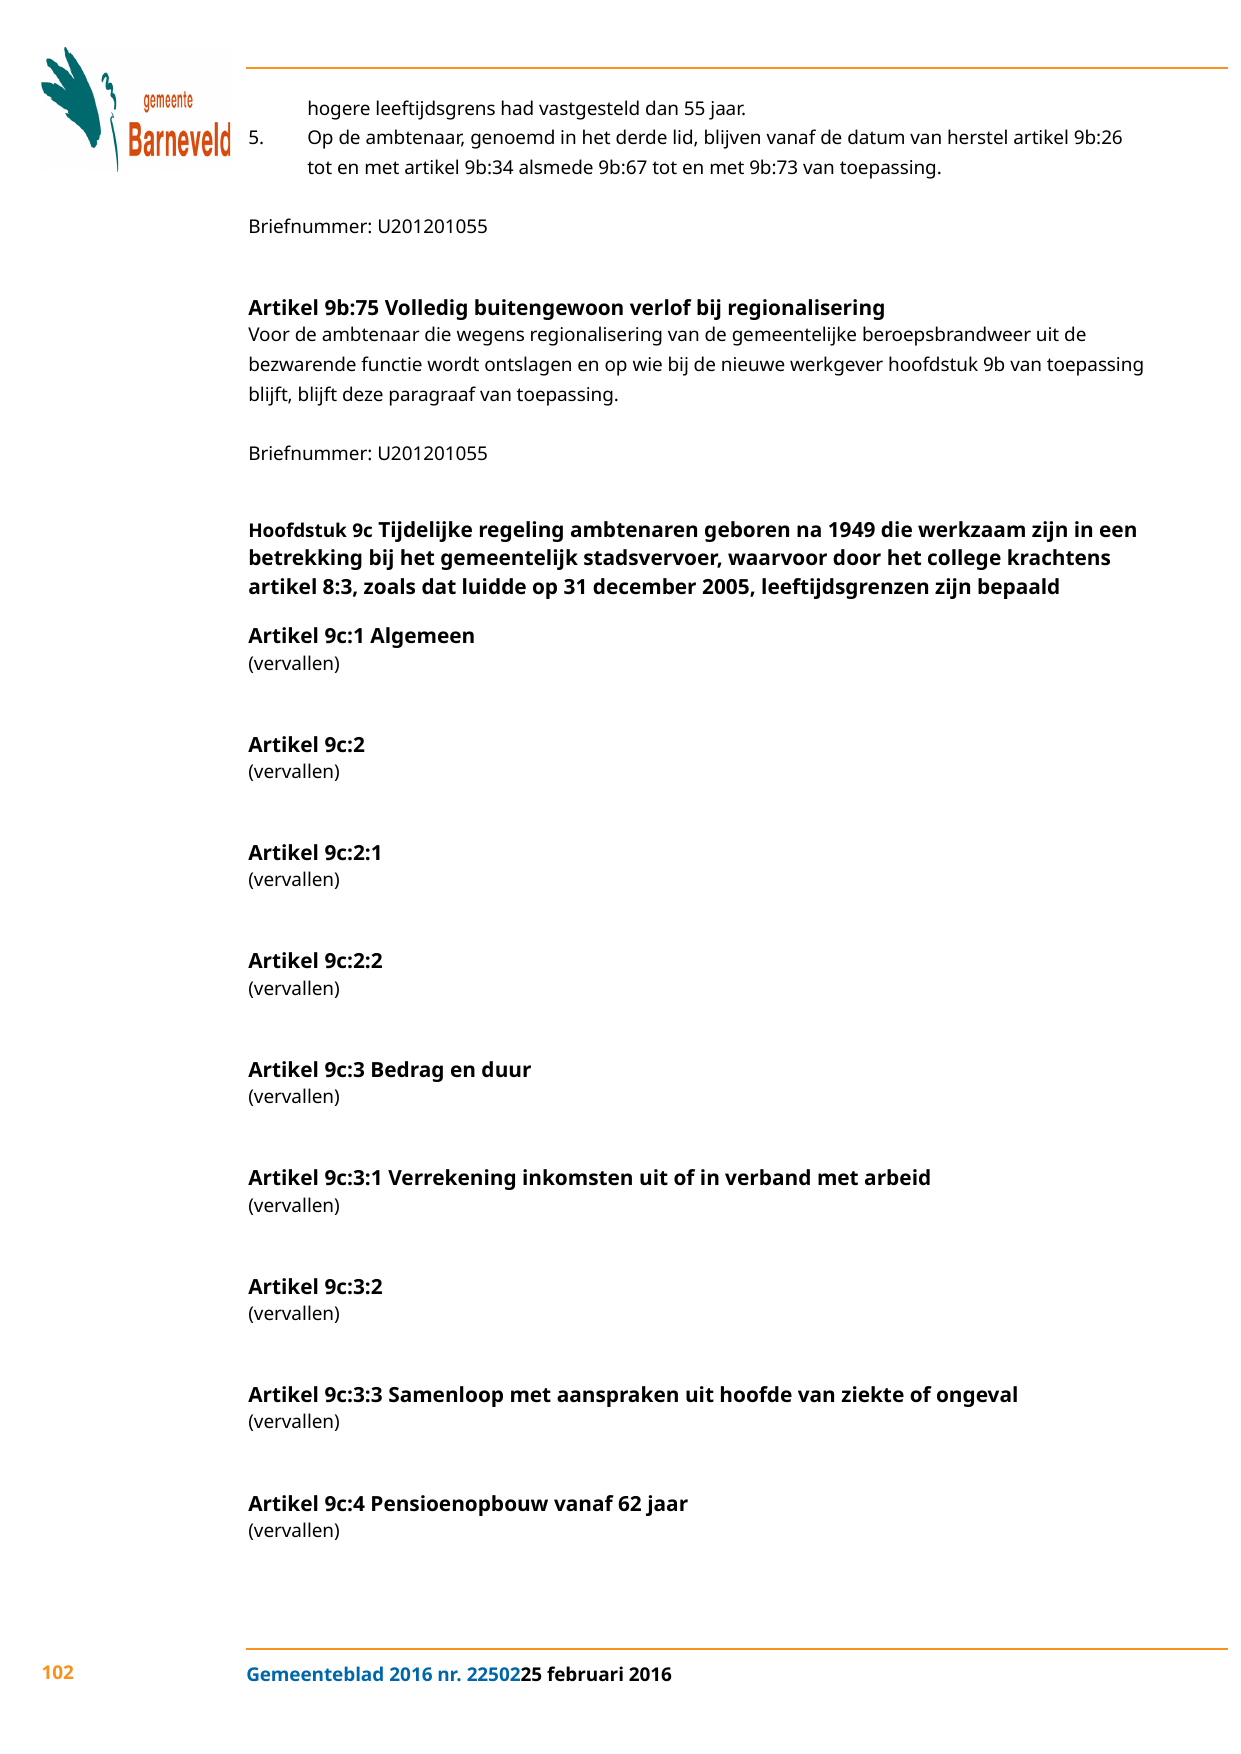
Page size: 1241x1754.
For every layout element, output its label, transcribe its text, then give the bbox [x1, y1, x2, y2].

text Artikel 9c:3:1 Verrekening inkomsten uit of in verband met arbeid [248, 1163, 1152, 1192]
text Briefnummer: U201201055 [248, 213, 1152, 239]
text (vervallen) [248, 1409, 1152, 1434]
text (vervallen) [248, 1300, 1152, 1326]
picture [41, 47, 231, 172]
text Artikel 9c:3:2 [248, 1272, 1152, 1300]
text Artikel 9c:2:1 [248, 838, 1152, 867]
text (vervallen) [248, 650, 1152, 675]
text (vervallen) [248, 975, 1152, 1001]
text Artikel 9c:2:2 [248, 947, 1152, 975]
text Artikel 9c:4 Pensioenopbouw vanaf 62 jaar [248, 1489, 1152, 1517]
text Artikel 9c:2 [248, 730, 1152, 758]
text (vervallen) [248, 1083, 1152, 1109]
text Artikel 9c:3 Bedrag en duur [248, 1055, 1152, 1083]
list Op de ambtenaar, genoemd in het derde lid, blijven vanaf de datum van herstel artikel 9b:26 tot en met artikel 9b:34 alsmede 9b:67 tot en met 9b:73 van toepassing. [248, 124, 1152, 180]
text Voor de ambtenaar die wegens regionalisering van de gemeentelijke beroepsbrandweer uit de bezwarende functie wordt ontslagen en op wie bij de nieuwe werkgever hoofdstuk 9b van toepassing blijft, blijft deze paragraaf van toepassing. [248, 322, 1152, 406]
list hogere leeftijdsgrens had vastgesteld dan 55 jaar. [248, 95, 1152, 121]
text (vervallen) [248, 1192, 1152, 1218]
text Artikel 9c:3:3 Samenloop met aanspraken uit hoofde van ziekte of ongeval [248, 1380, 1152, 1409]
text Artikel 9c:1 Algemeen [248, 621, 1152, 650]
text Artikel 9b:75 Volledig buitengewoon verlof bij regionalisering [248, 293, 1152, 322]
text (vervallen) [248, 758, 1152, 784]
text (vervallen) [248, 867, 1152, 892]
text Briefnummer: U201201055 [248, 440, 1152, 466]
text (vervallen) [248, 1517, 1152, 1543]
text Hoofdstuk 9c Tijdelijke regeling ambtenaren geboren na 1949 die werkzaam zijn in een betrekking bij het gemeentelijk stadsvervoer, waarvoor door het college krachtens artikel 8:3, zoals dat luidde op 31 december 2005, leeftijdsgrenzen zijn bepaald [248, 515, 1152, 600]
